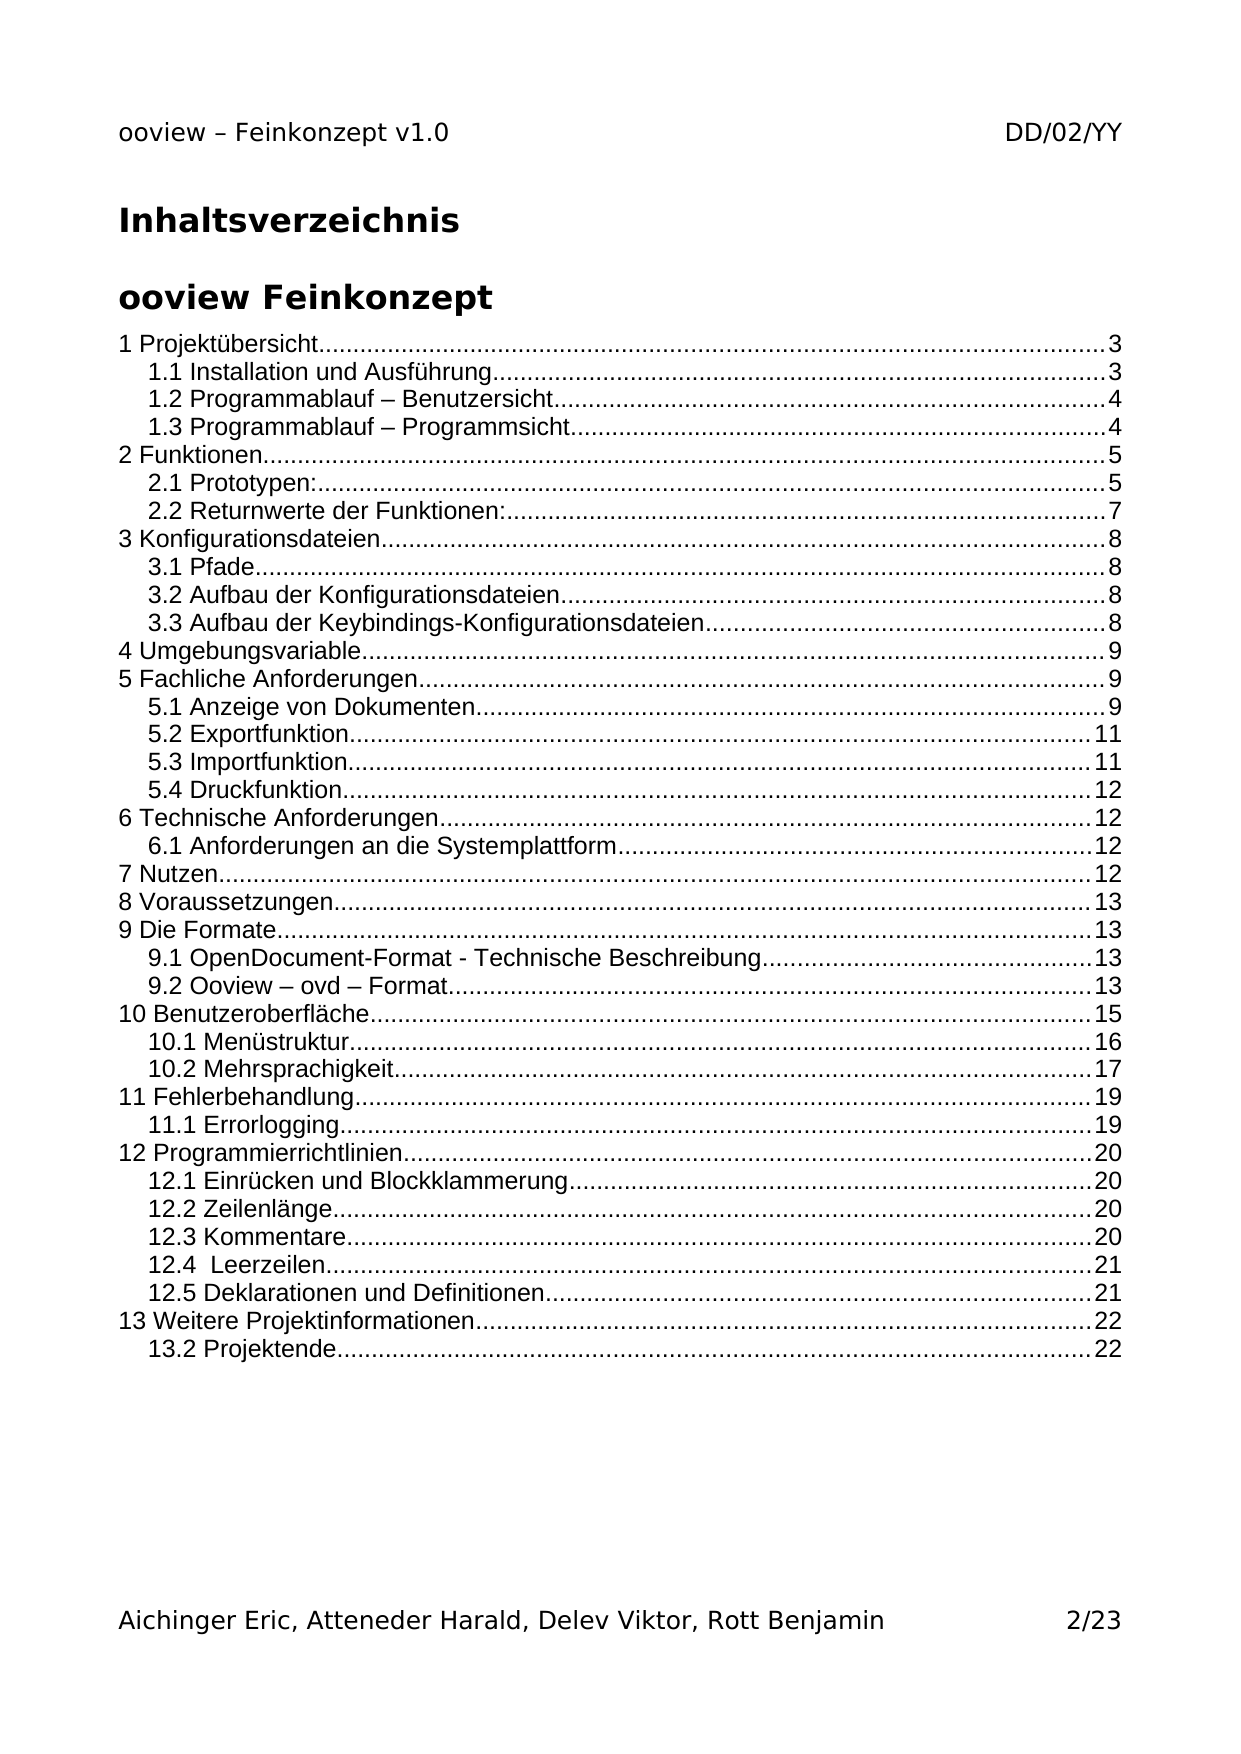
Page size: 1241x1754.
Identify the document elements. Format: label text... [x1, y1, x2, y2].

text 13.2 Projektende 22 [148, 1334, 1122, 1362]
text 2.1 Prototypen: 5 [148, 469, 1122, 497]
text 11 Fehlerbehandlung 19 [118, 1083, 1122, 1111]
subtitle Inhaltsverzeichnis [118, 202, 1122, 241]
text 12.4 Leerzeilen 21 [148, 1251, 1122, 1279]
text 1 Projektübersicht 3 [118, 329, 1122, 357]
text 1.1 Installation und Ausführung 3 [148, 357, 1122, 385]
text 5.1 Anzeige von Dokumenten 9 [148, 692, 1122, 720]
text 10 Benutzeroberfläche 15 [118, 999, 1122, 1027]
text 12.5 Deklarationen und Definitionen 21 [148, 1279, 1122, 1307]
text 5.3 Importfunktion 11 [148, 748, 1122, 776]
text 5.2 Exportfunktion 11 [148, 720, 1122, 748]
text 1.3 Programmablauf – Programmsicht 4 [148, 413, 1122, 441]
text 2.2 Returnwerte der Funktionen: 7 [148, 497, 1122, 525]
text 7 Nutzen 12 [118, 860, 1122, 888]
text 12 Programmierrichtlinien 20 [118, 1139, 1122, 1167]
text 9.2 Ooview – ovd – Format 13 [148, 972, 1122, 999]
text 6.1 Anforderungen an die Systemplattform 12 [148, 832, 1122, 860]
text 8 Voraussetzungen 13 [118, 888, 1122, 916]
text 3 Konfigurationsdateien 8 [118, 525, 1122, 553]
text 2 Funktionen 5 [118, 441, 1122, 469]
text 1.2 Programmablauf – Benutzersicht 4 [148, 385, 1122, 413]
text 12.2 Zeilenlänge 20 [148, 1195, 1122, 1223]
text 3.2 Aufbau der Konfigurationsdateien 8 [148, 581, 1122, 609]
text 10.2 Mehrsprachigkeit 17 [148, 1055, 1122, 1083]
text 12.3 Kommentare 20 [148, 1223, 1122, 1251]
text 10.1 Menüstruktur 16 [148, 1027, 1122, 1055]
text 13 Weitere Projektinformationen 22 [118, 1307, 1122, 1334]
text 6 Technische Anforderungen 12 [118, 804, 1122, 832]
subtitle ooview Feinkonzept [118, 278, 1122, 317]
text 3.1 Pfade 8 [148, 553, 1122, 581]
text 9 Die Formate 13 [118, 916, 1122, 944]
text 5.4 Druckfunktion 12 [148, 776, 1122, 804]
text 3.3 Aufbau der Keybindings-Konfigurationsdateien 8 [148, 609, 1122, 637]
text 12.1 Einrücken und Blockklammerung 20 [148, 1167, 1122, 1195]
text 11.1 Errorlogging 19 [148, 1111, 1122, 1139]
text 9.1 OpenDocument-Format - Technische Beschreibung 13 [148, 944, 1122, 972]
text 4 Umgebungsvariable 9 [118, 637, 1122, 664]
text 5 Fachliche Anforderungen 9 [118, 664, 1122, 692]
